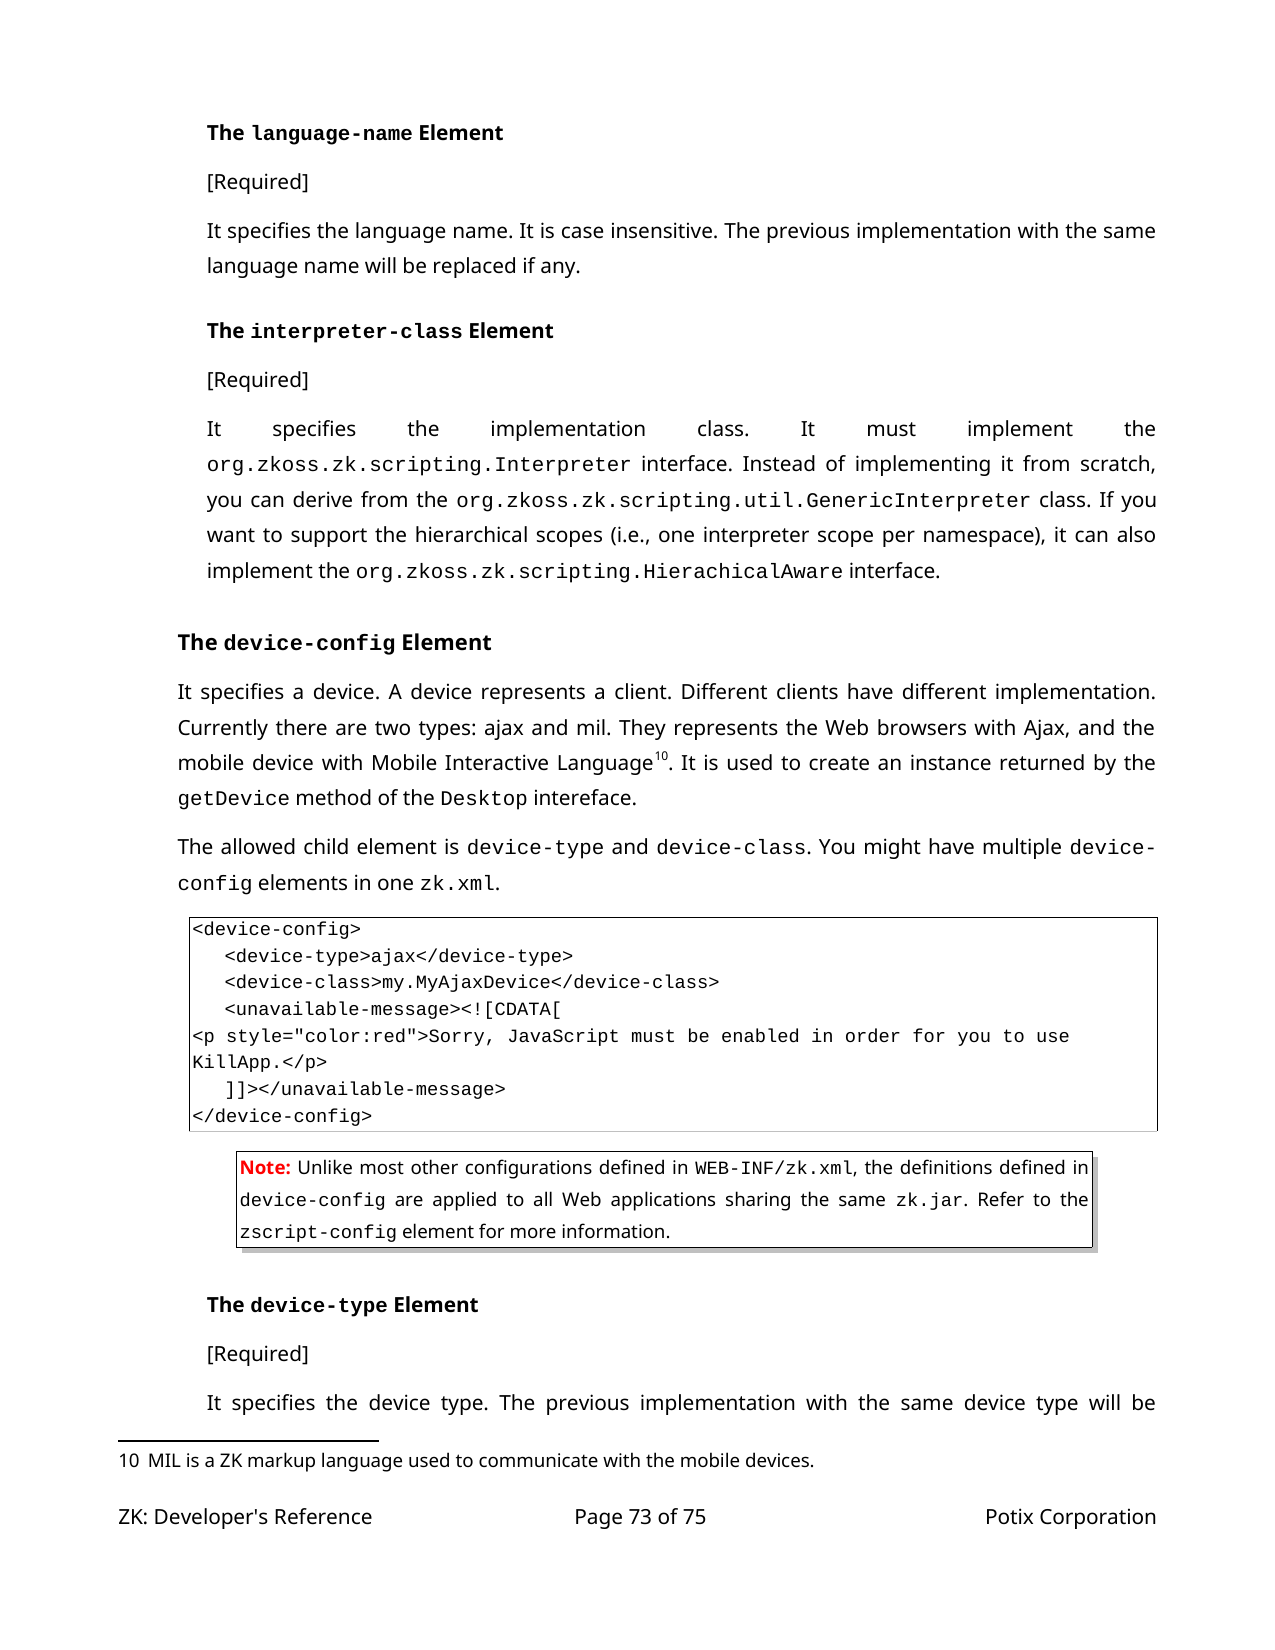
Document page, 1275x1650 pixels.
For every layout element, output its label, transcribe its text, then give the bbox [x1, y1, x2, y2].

subtitle The language-name Element [207, 118, 1157, 147]
subtitle The device-config Element [177, 627, 1157, 657]
text It specifies the language name. It is case insensitive. The previous implementation with the same language name will be replaced if any. [207, 216, 1157, 279]
text [Required] [207, 365, 1157, 394]
subtitle The interpreter-class Element [207, 316, 1157, 345]
subtitle The device-type Element [207, 1290, 1157, 1318]
text Note: Unlike most other configurations defined in WEB-INF/zk.xml, the definitions defined in device-config are applied to all Web applications sharing the same zk.jar. Refer to the zscript-config element for more information. [237, 1152, 1092, 1247]
text The allowed child element is device-type and device-class. You might have multiple device-config elements in one zk.xml. [177, 832, 1157, 896]
text MIL is a ZK markup language used to communicate with the mobile devices. [118, 1447, 1157, 1473]
text <unavailable-message><![CDATA[ <p style="color:red">Sorry, JavaScript must be enabled in order for you to use KillApp.</p> ]]></unavailable-message> </device-config> [190, 997, 1157, 1131]
text It specifies a device. A device represents a client. Different clients have different implementation. Currently there are two types: ajax and mil. They represents the Web browsers with Ajax, and the mobile device with Mobile Interactive Language. It is used to create an instance returned by the getDevice method of the Desktop intereface. [177, 677, 1157, 812]
text [Required] [207, 1339, 1157, 1367]
text It specifies the device type. The previous implementation with the same device type will be [207, 1388, 1157, 1416]
text It specifies the implementation class. It must implement the org.zkoss.zk.scripting.Interpreter interface. Instead of implementing it from scratch, you can derive from the org.zkoss.zk.scripting.util.GenericInterpreter class. If you want to support the hierarchical scopes (i.e., one interpreter scope per namespace), it can also implement the org.zkoss.zk.scripting.HierachicalAware interface. [207, 414, 1157, 584]
text <device-config> <device-type>ajax</device-type> <device-class>my.MyAjaxDevice</device-class> [190, 918, 1157, 994]
text [Required] [207, 167, 1157, 196]
